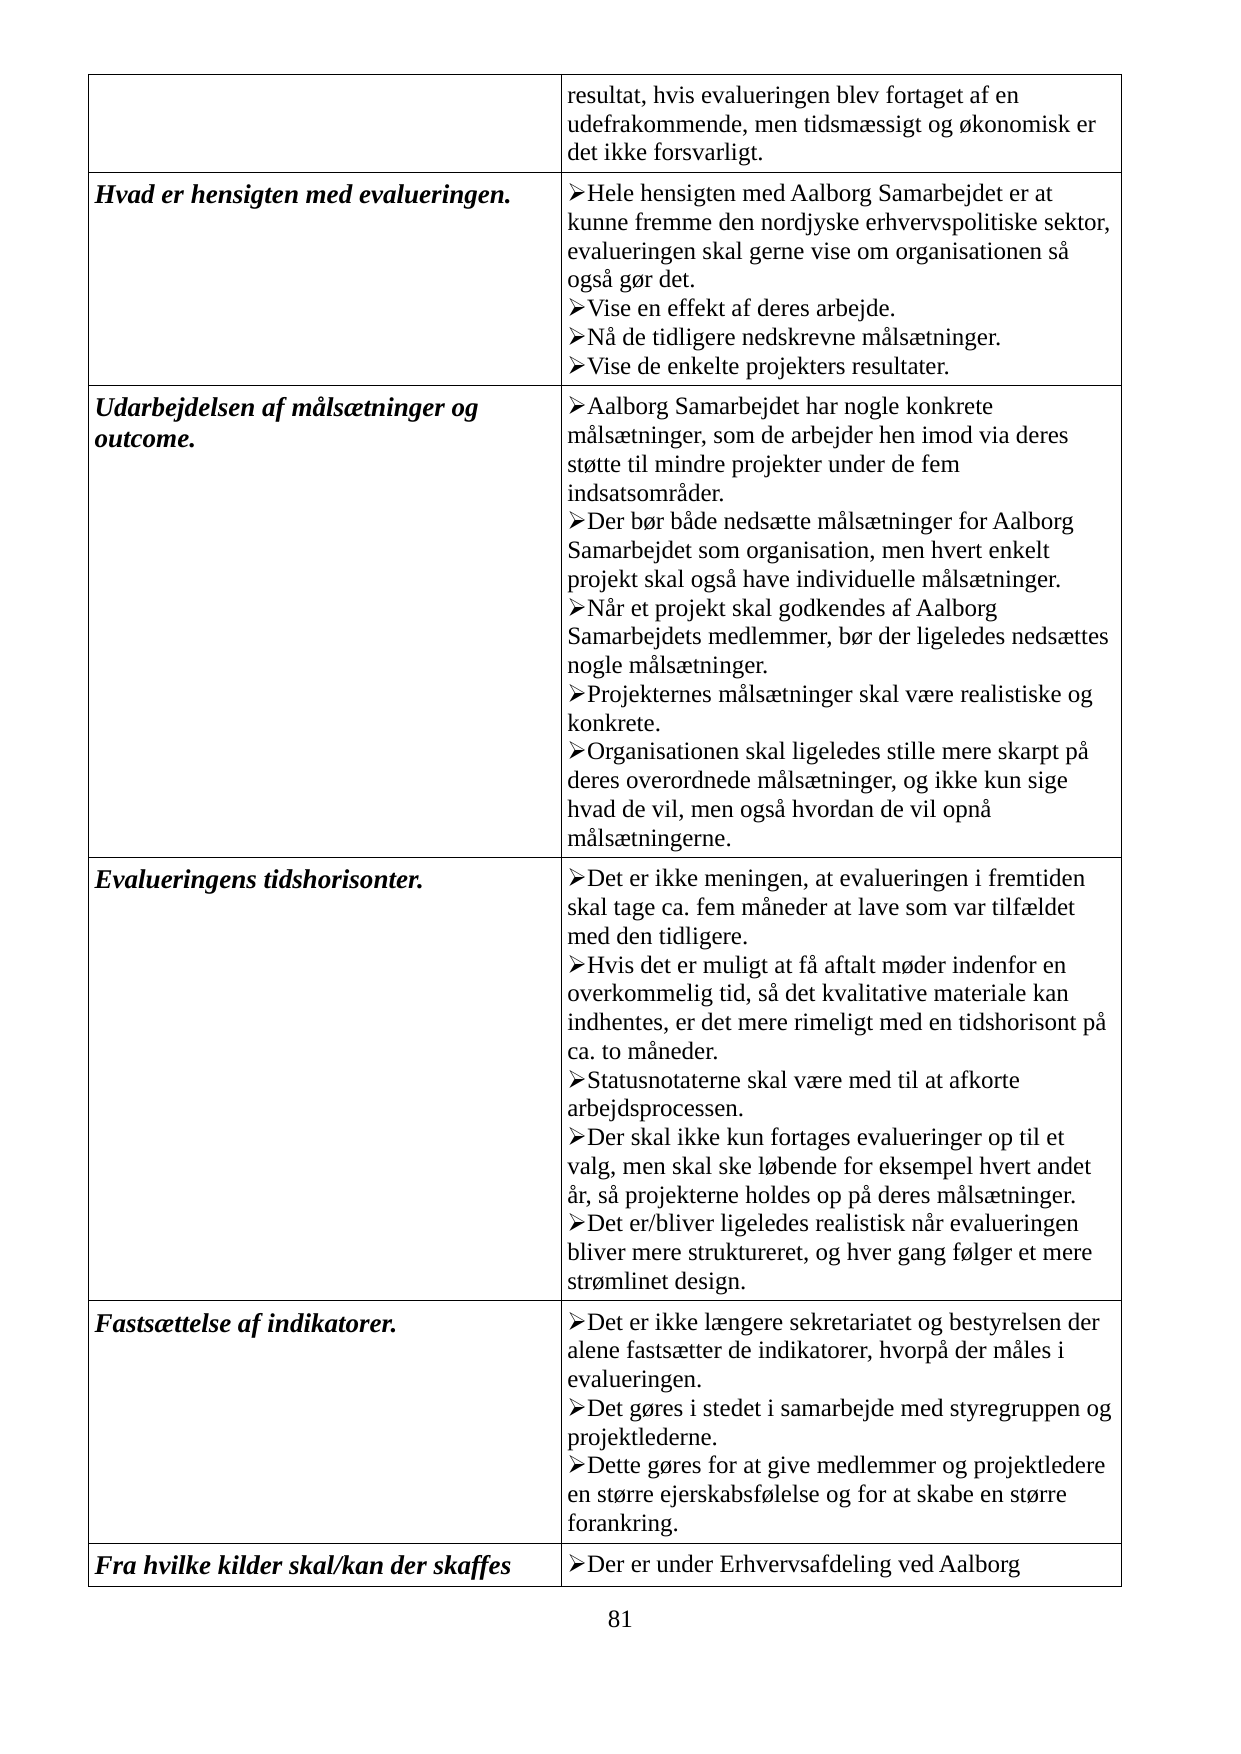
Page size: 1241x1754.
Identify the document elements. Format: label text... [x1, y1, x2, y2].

table_cell Det er ikke længere sekretariatet og bestyrelsen der alene fastsætter de indikatorer, hvorpå der måles i evalueringen. Det gøres i stedet i samarbejde med styregruppen og projektlederne. Dette gøres for at give medlemmer og projektledere en større ejerskabsfølelse og for at skabe en større forankring. [562, 1301, 1121, 1542]
table_header Der er under Erhvervsafdeling ved Aalborg [562, 1544, 1121, 1586]
table_cell Fastsættelse af indikatorer. [89, 1301, 561, 1542]
table_cell resultat, hvis evalueringen blev fortaget af en udefrakommende, men tidsmæssigt og økonomisk er det ikke forsvarligt. [562, 75, 1121, 172]
table_cell Evalueringens tidshorisonter. [89, 858, 561, 1300]
table_cell Det er ikke meningen, at evalueringen i fremtiden skal tage ca. fem måneder at lave som var tilfældet med den tidligere. Hvis det er muligt at få aftalt møder indenfor en overkommelig tid, så det kvalitative materiale kan indhentes, er det mere rimeligt med en tidshorisont på ca. to måneder. Statusnotaterne skal være med til at afkorte arbejdsprocessen. Der skal ikke kun fortages evalueringer op til et valg, men skal ske løbende for eksempel hvert andet år, så projekterne holdes op på deres målsætninger. Det er/bliver ligeledes realistisk når evalueringen bliver mere struktureret, og hver gang følger et mere strømlinet design. [562, 858, 1121, 1300]
table_cell Hele hensigten med Aalborg Samarbejdet er at kunne fremme den nordjyske erhvervspolitiske sektor, evalueringen skal gerne vise om organisationen så også gør det. Vise en effekt af deres arbejde. Nå de tidligere nedskrevne målsætninger. Vise de enkelte projekters resultater. [562, 173, 1121, 385]
table_cell [89, 75, 561, 172]
table_cell Udarbejdelsen af målsætninger og outcome. [89, 386, 561, 857]
table_cell Hvad er hensigten med evalueringen. [89, 173, 561, 385]
table_header Fra hvilke kilder skal/kan der skaffes [89, 1544, 561, 1586]
table_cell Aalborg Samarbejdet har nogle konkrete målsætninger, som de arbejder hen imod via deres støtte til mindre projekter under de fem indsatsområder. Der bør både nedsætte målsætninger for Aalborg Samarbejdet som organisation, men hvert enkelt projekt skal også have individuelle målsætninger. Når et projekt skal godkendes af Aalborg Samarbejdets medlemmer, bør der ligeledes nedsættes nogle målsætninger. Projekternes målsætninger skal være realistiske og konkrete. Organisationen skal ligeledes stille mere skarpt på deres overordnede målsætninger, og ikke kun sige hvad de vil, men også hvordan de vil opnå målsætningerne. [562, 386, 1121, 857]
